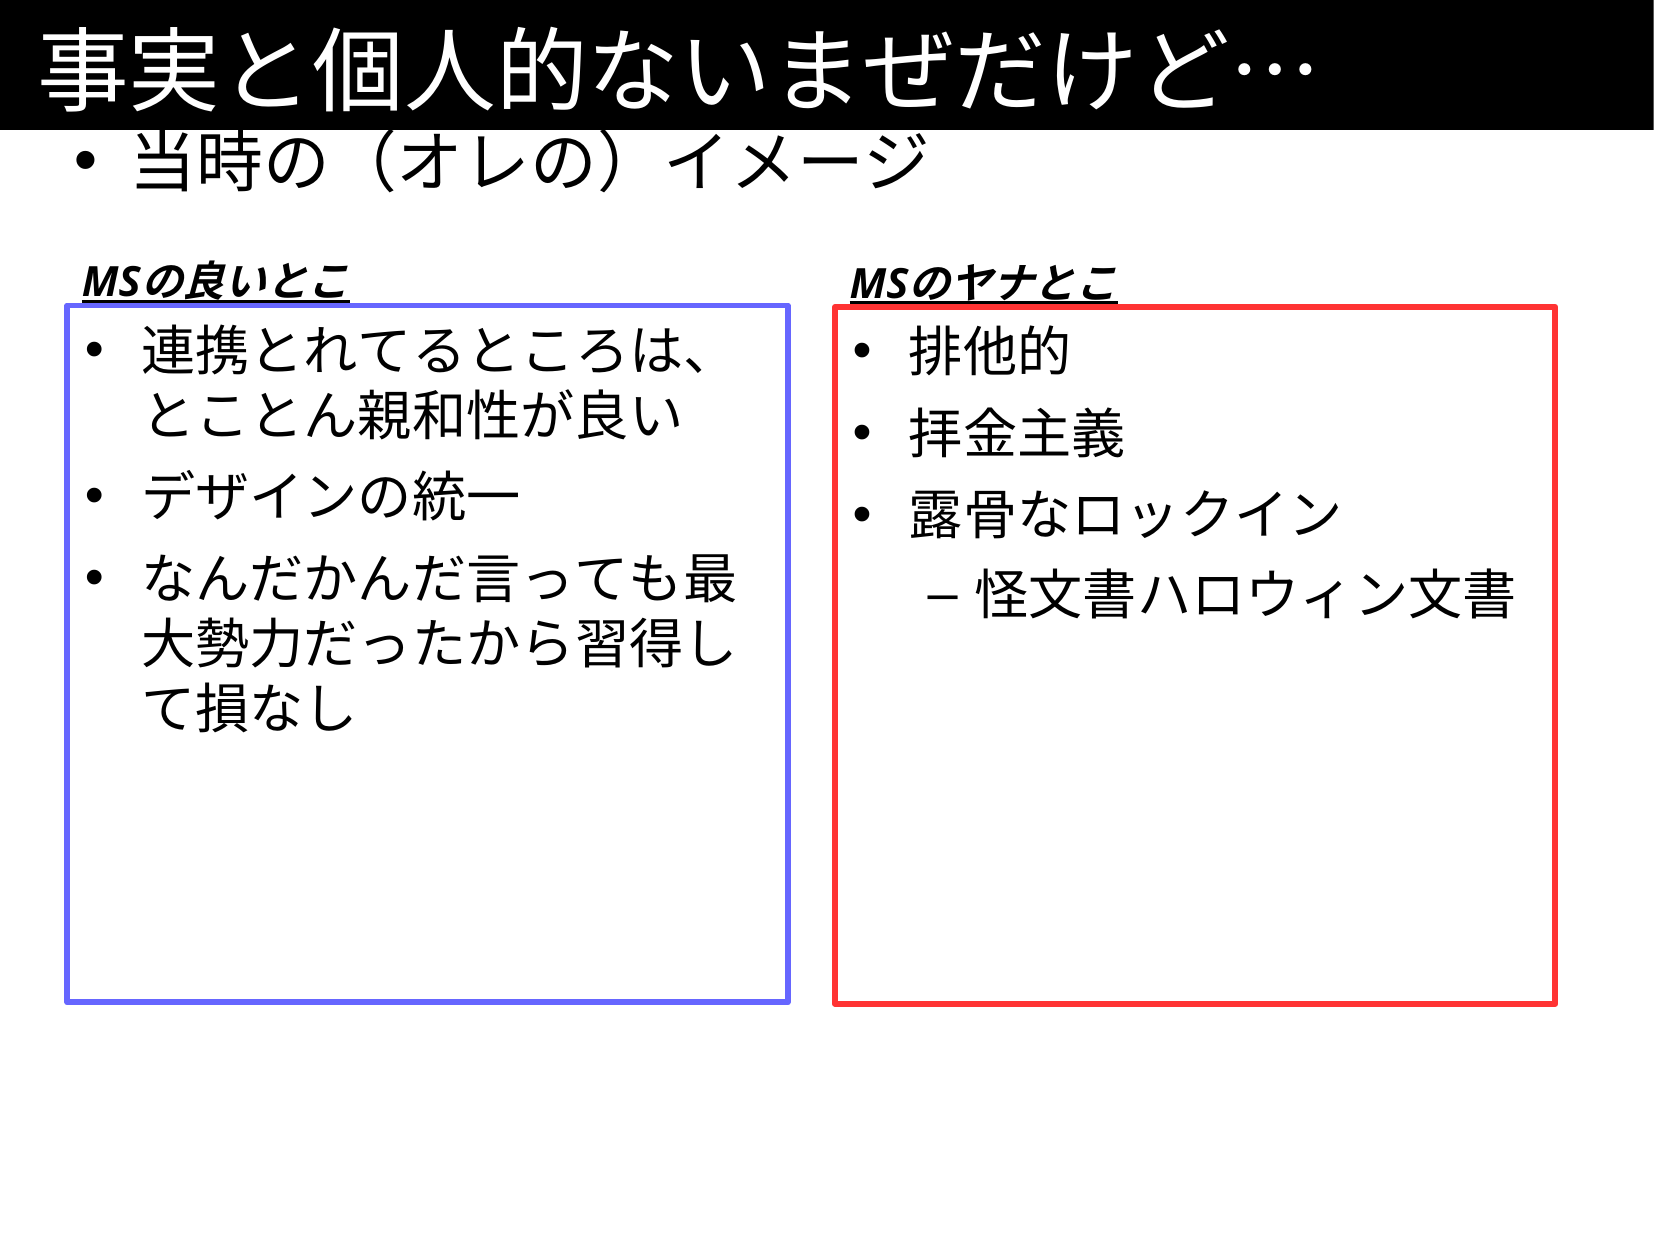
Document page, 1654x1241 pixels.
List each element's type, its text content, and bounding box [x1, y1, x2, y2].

title 事実と個人的ないまぜだけど… [22, 2, 1653, 133]
list 連携とれてるところは、とことん親和性が良い デザインの統一 なんだかんだ言っても最大勢力だったから習得して損なし [67, 305, 788, 1003]
text_box MSの良いとこ [67, 240, 768, 319]
list 当時の（オレの）イメージ [59, 82, 1571, 237]
text_box MSのヤナとこ [834, 242, 1536, 321]
list 排他的 拝金主義 露骨なロックイン 怪文書ハロウィン文書 [834, 307, 1556, 1004]
